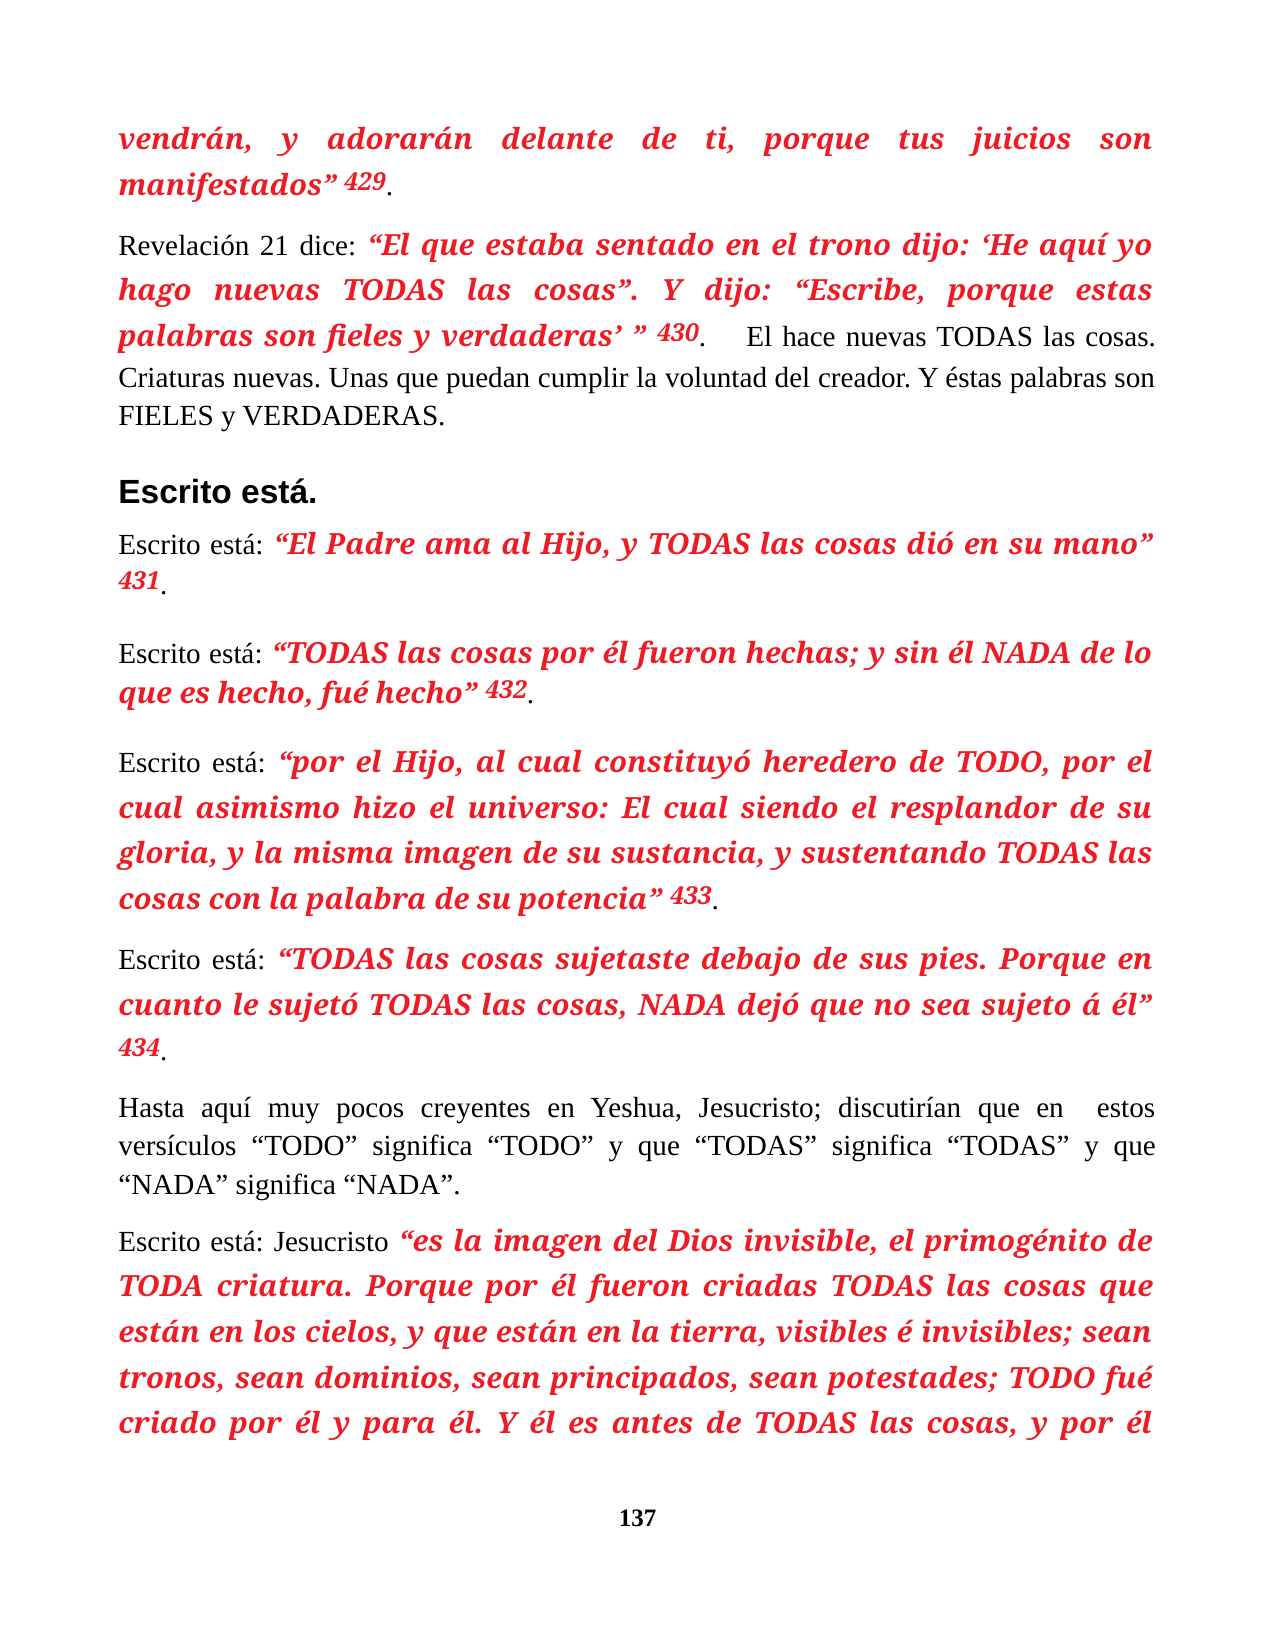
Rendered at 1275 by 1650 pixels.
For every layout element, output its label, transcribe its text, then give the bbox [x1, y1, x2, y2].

text Hasta aquí muy pocos creyentes en Yeshua, Jesucristo; discutirían que en estos versículos “TODO” significa “TODO” y que “TODAS” significa “TODAS” y que “NADA” significa “NADA”. [118, 1090, 1157, 1200]
text Escrito está: “TODAS las cosas sujetaste debajo de sus pies. Porque en cuanto le sujetó TODAS las cosas, NADA dejó que no sea sujeto á él” . [118, 938, 1157, 1069]
text Revelación 21 dice: “El que estaba sentado en el trono dijo: ‘He aquí yo hago nuevas TODAS las cosas”. Y dijo: “Escribe, porque estas palabras son fieles y verdaderas’ ” . El hace nuevas TODAS las cosas. Criaturas nuevas. Unas que puedan cumplir la voluntad del creador. Y éstas palabras son FIELES y VERDADERAS. [118, 224, 1157, 432]
text Escrito está: Jesucristo “es la imagen del Dios invisible, el primogénito de TODA criatura. Porque por él fueron criadas TODAS las cosas que están en los cielos, y que están en la tierra, visibles é invisibles; sean tronos, sean dominios, sean principados, sean potestades; TODO fué criado por él y para él. Y él es antes de TODAS las cosas, y por él [118, 1220, 1157, 1442]
text vendrán, y adorarán delante de ti, porque tus juicios son manifestados” . [118, 118, 1157, 203]
text Escrito está: “El Padre ama al Hijo, y TODAS las cosas dió en su mano” . [118, 523, 1157, 603]
text Escrito está: “TODAS las cosas por él fueron hechas; y sin él NADA de lo que es hecho, fué hecho” . [118, 632, 1157, 712]
text Escrito está: “por el Hijo, al cual constituyó heredero de TODO, por el cual asimismo hizo el universo: El cual siendo el resplandor de su gloria, y la misma imagen de su sustancia, y sustentando TODAS las cosas con la palabra de su potencia” . [118, 741, 1157, 918]
subtitle Escrito está. [118, 472, 1157, 511]
